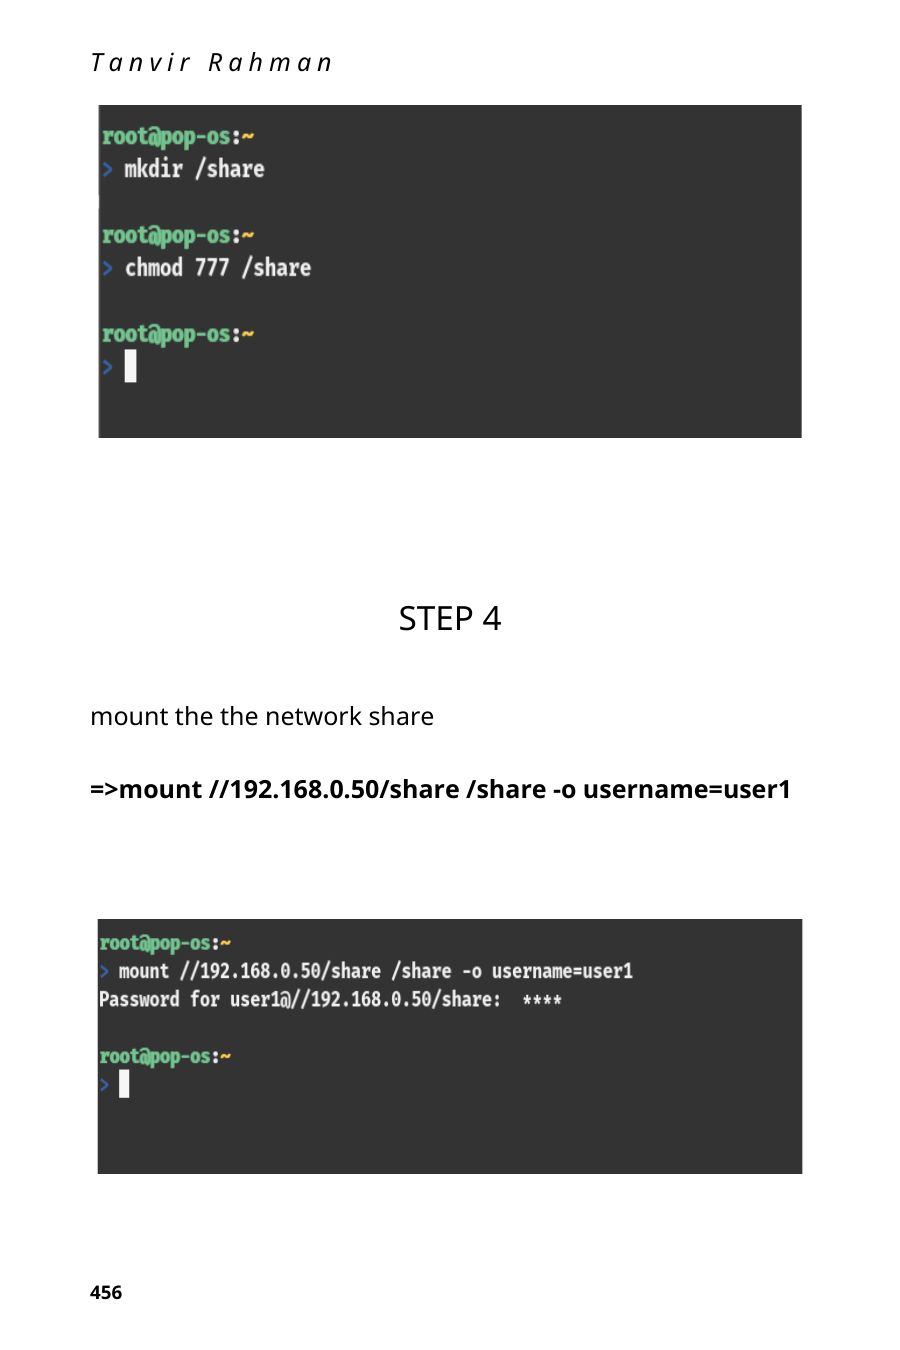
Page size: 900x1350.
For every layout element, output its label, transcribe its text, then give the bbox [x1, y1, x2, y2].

text mount the the network share [90, 698, 810, 732]
text STEP 4 [90, 595, 810, 640]
picture [97, 919, 803, 1174]
picture [98, 105, 802, 438]
text =>mount //192.168.0.50/share /share -o username=user1 [90, 772, 810, 806]
